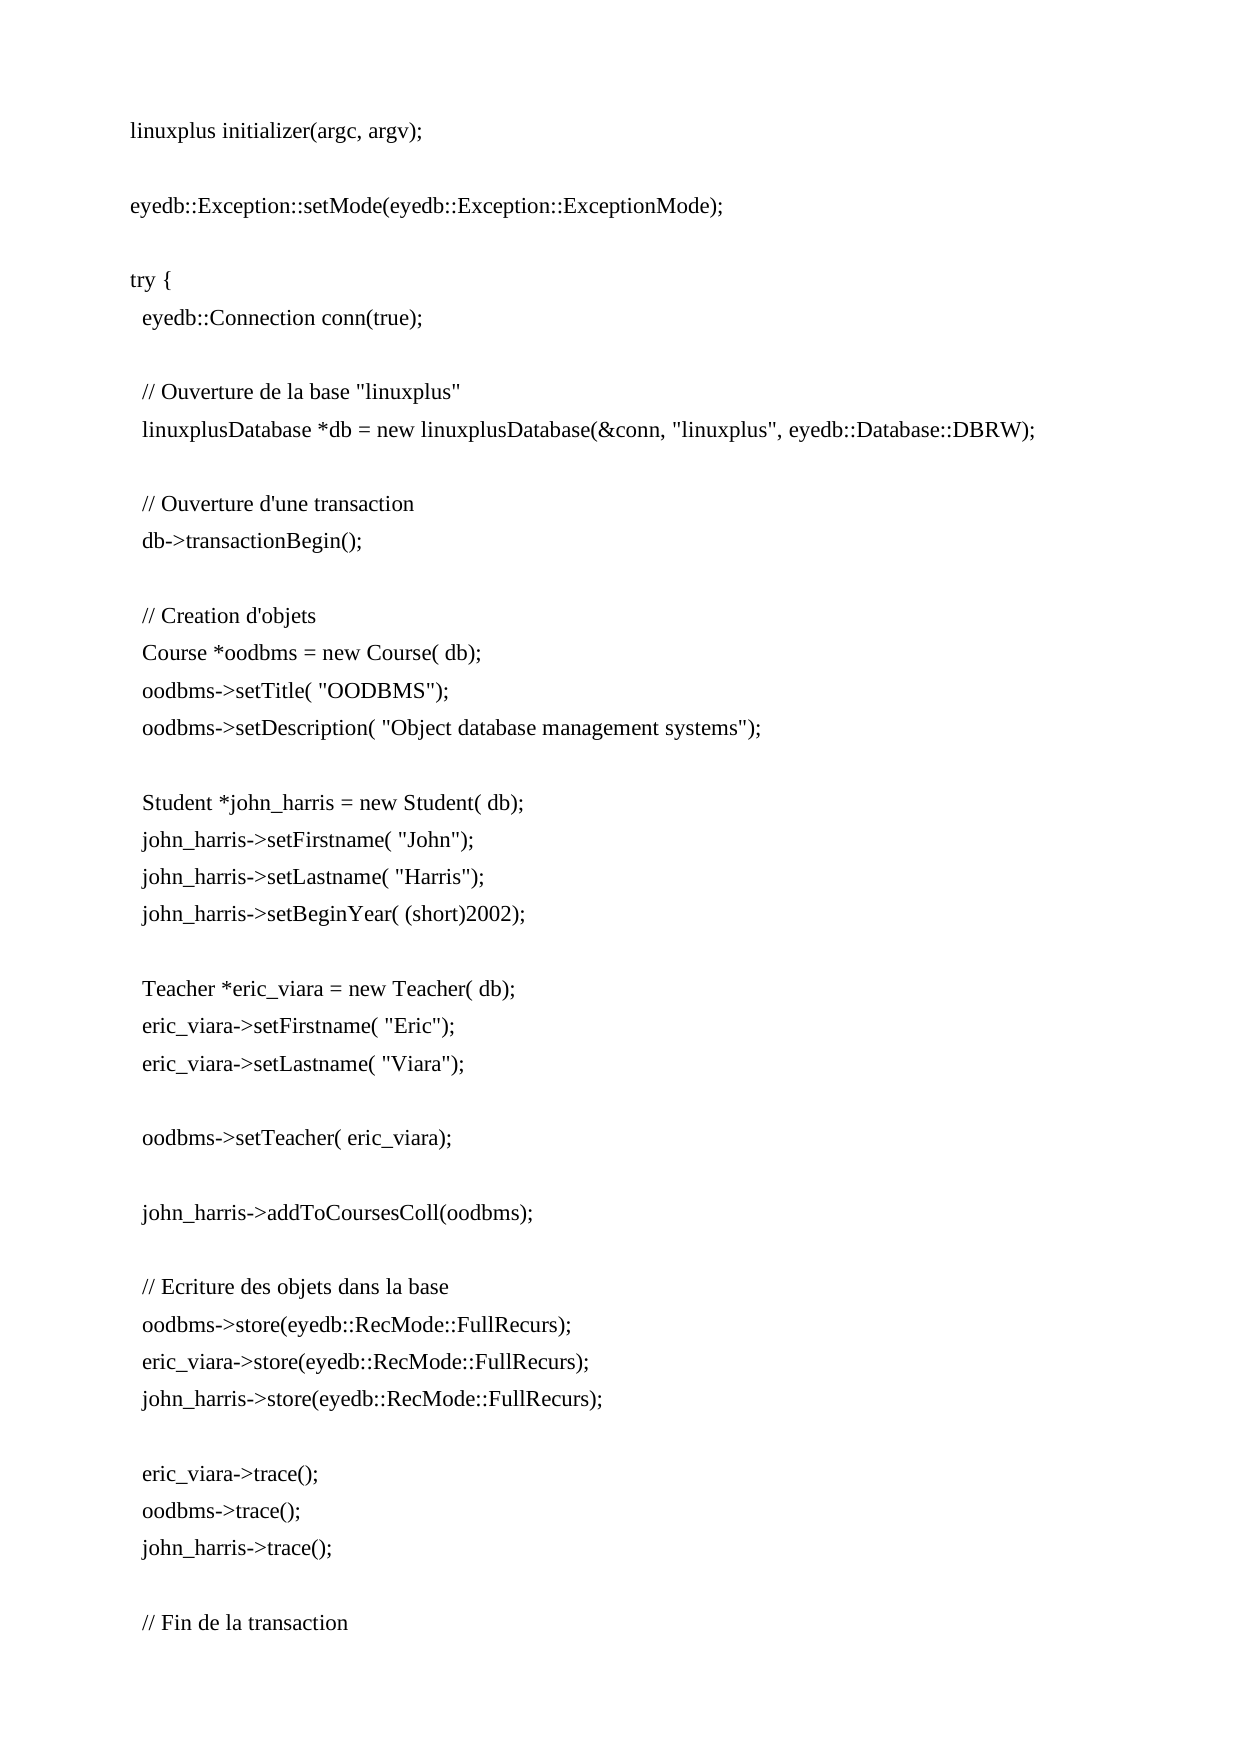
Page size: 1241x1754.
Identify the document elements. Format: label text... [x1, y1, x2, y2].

text john_harris->trace(); [118, 1535, 1122, 1561]
text Course *oodbms = new Course( db); [118, 640, 1122, 666]
text linuxplusDatabase *db = new linuxplusDatabase(&conn, "linuxplus", eyedb::Database::DBRW); [118, 416, 1122, 442]
text Student *john_harris = new Student( db); [118, 789, 1122, 815]
text eric_viara->store(eyedb::RecMode::FullRecurs); [118, 1349, 1122, 1374]
text // Fin de la transaction [118, 1610, 1122, 1635]
text // Creation d'objets [118, 603, 1122, 628]
text // Ecriture des objets dans la base [118, 1274, 1122, 1300]
text eric_viara->setFirstname( "Eric"); [118, 1013, 1122, 1039]
text john_harris->setLastname( "Harris"); [118, 864, 1122, 889]
text john_harris->store(eyedb::RecMode::FullRecurs); [118, 1386, 1122, 1412]
text oodbms->store(eyedb::RecMode::FullRecurs); [118, 1311, 1122, 1337]
text eyedb::Connection conn(true); [118, 304, 1122, 330]
text john_harris->setFirstname( "John"); [118, 827, 1122, 852]
text oodbms->setTeacher( eric_viara); [118, 1125, 1122, 1151]
text eric_viara->trace(); [118, 1461, 1122, 1486]
text try { [118, 267, 1122, 293]
text db->transactionBegin(); [118, 528, 1122, 554]
text eric_viara->setLastname( "Viara"); [118, 1050, 1122, 1076]
text linuxplus initializer(argc, argv); [118, 118, 1122, 144]
text john_harris->addToCoursesColl(oodbms); [118, 1199, 1122, 1225]
text oodbms->setTitle( "OODBMS"); [118, 677, 1122, 703]
text oodbms->setDescription( "Object database management systems"); [118, 715, 1122, 740]
text eyedb::Exception::setMode(eyedb::Exception::ExceptionMode); [118, 193, 1122, 218]
text // Ouverture d'une transaction [118, 491, 1122, 517]
text oodbms->trace(); [118, 1498, 1122, 1523]
text Teacher *eric_viara = new Teacher( db); [118, 976, 1122, 1001]
text // Ouverture de la base "linuxplus" [118, 379, 1122, 405]
text john_harris->setBeginYear( (short)2002); [118, 901, 1122, 927]
